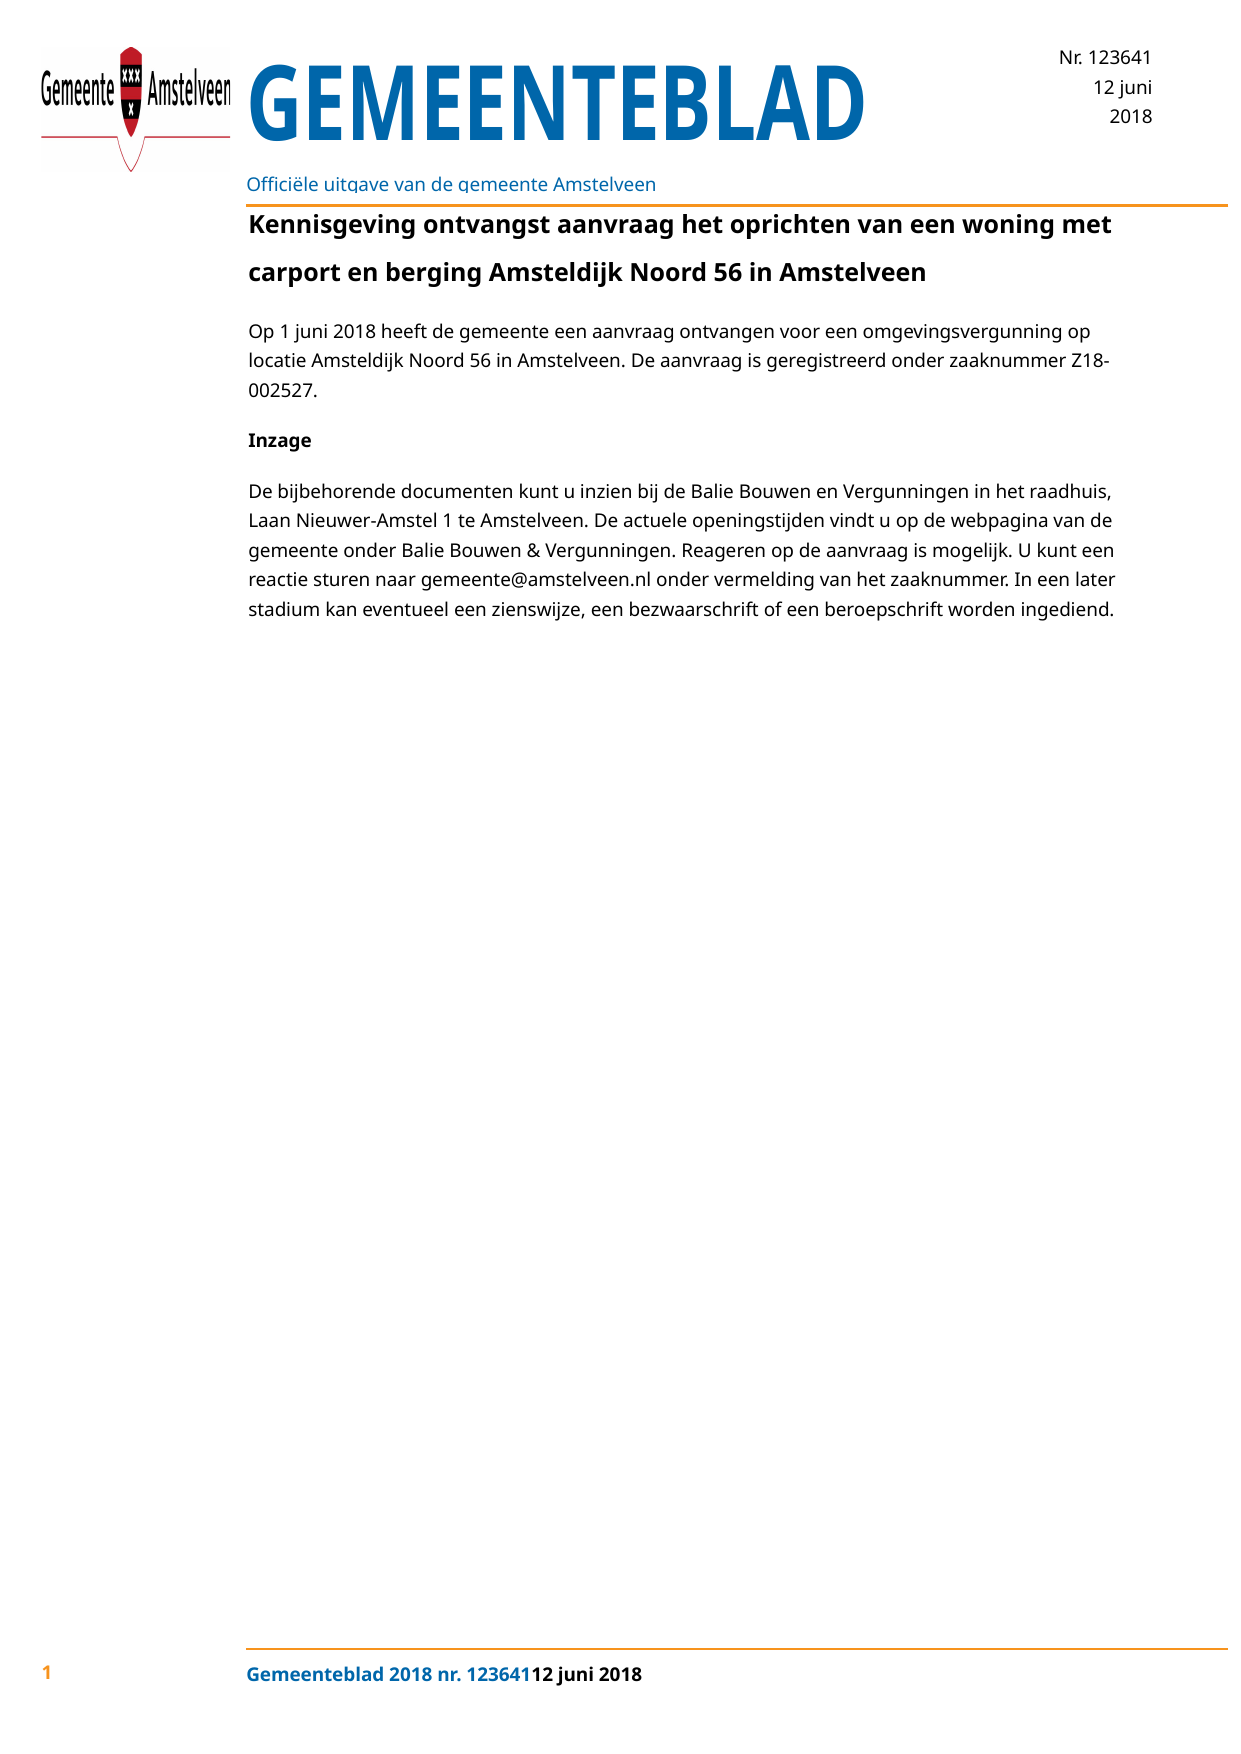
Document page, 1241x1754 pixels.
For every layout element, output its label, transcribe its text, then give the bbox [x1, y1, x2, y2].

picture [41, 47, 231, 172]
text De bijbehorende documenten kunt u inzien bij de Balie Bouwen en Vergunningen in het raadhuis, Laan Nieuwer-Amstel 1 te Amstelveen. De actuele openingstijden vindt u op de webpagina van de gemeente onder Balie Bouwen & Vergunningen. Reageren op de aanvraag is mogelijk. U kunt een reactie sturen naar gemeente@amstelveen.nl onder vermelding van het zaaknummer. In een later stadium kan eventueel een zienswijze, een bezwaarschrift of een beroepschrift worden ingediend. [248, 478, 1152, 622]
text Inzage [248, 427, 1152, 453]
text Kennisgeving ontvangst aanvraag het oprichten van een woning met carport en berging Amsteldijk Noord 56 in Amstelveen [248, 207, 1152, 288]
text Op 1 juni 2018 heeft de gemeente een aanvraag ontvangen voor een omgevingsvergunning op locatie Amsteldijk Noord 56 in Amstelveen. De aanvraag is geregistreerd onder zaaknummer Z18-002527. [248, 318, 1152, 403]
